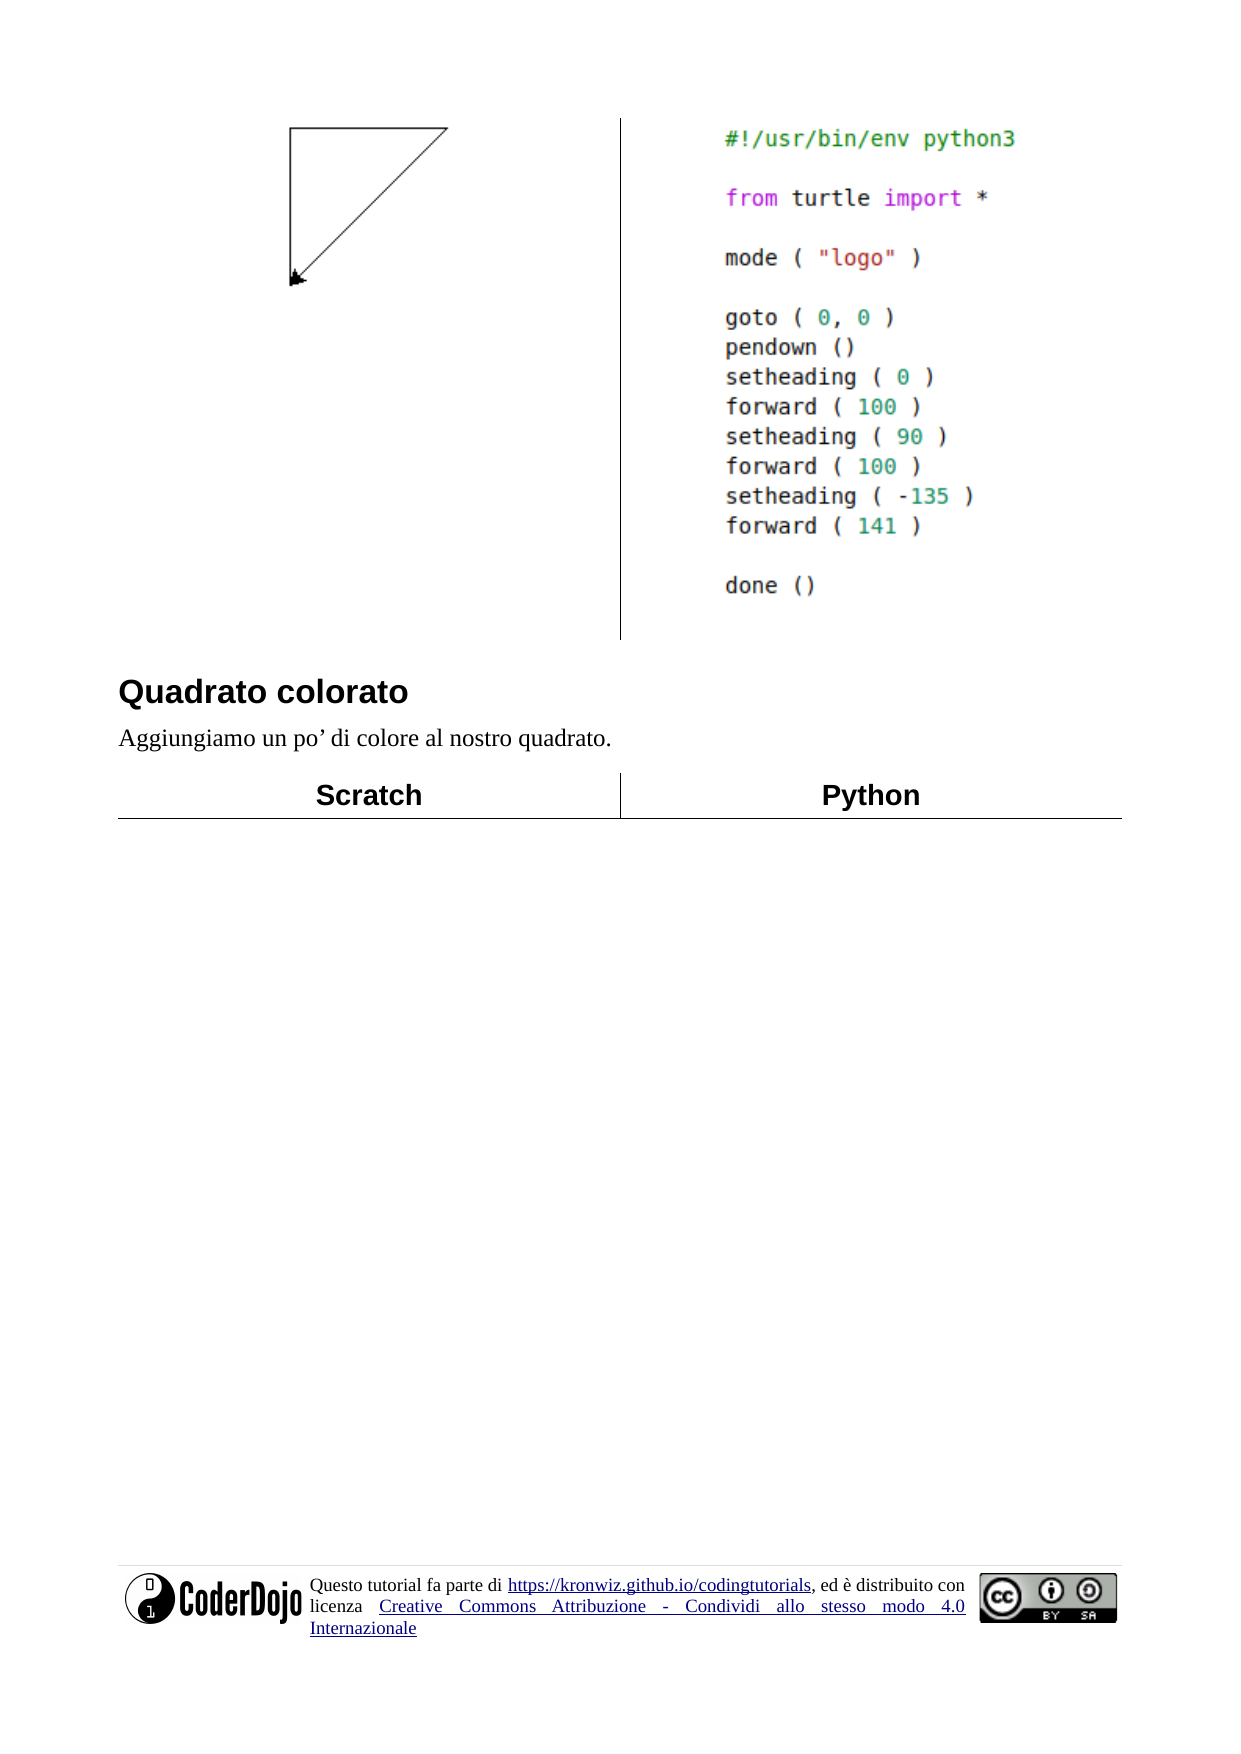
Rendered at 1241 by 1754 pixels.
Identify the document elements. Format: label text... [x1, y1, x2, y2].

text Aggiungiamo un po’ di colore al nostro quadrato. [118, 723, 1122, 752]
picture [979, 1573, 1118, 1623]
table_header Python [621, 773, 1122, 817]
picture [125, 1573, 302, 1624]
subtitle Quadrato colorato [118, 672, 1122, 711]
picture [716, 123, 1026, 606]
table_cell [621, 118, 1122, 640]
table_cell [118, 118, 620, 640]
picture [285, 123, 453, 291]
table_header Scratch [118, 773, 620, 817]
